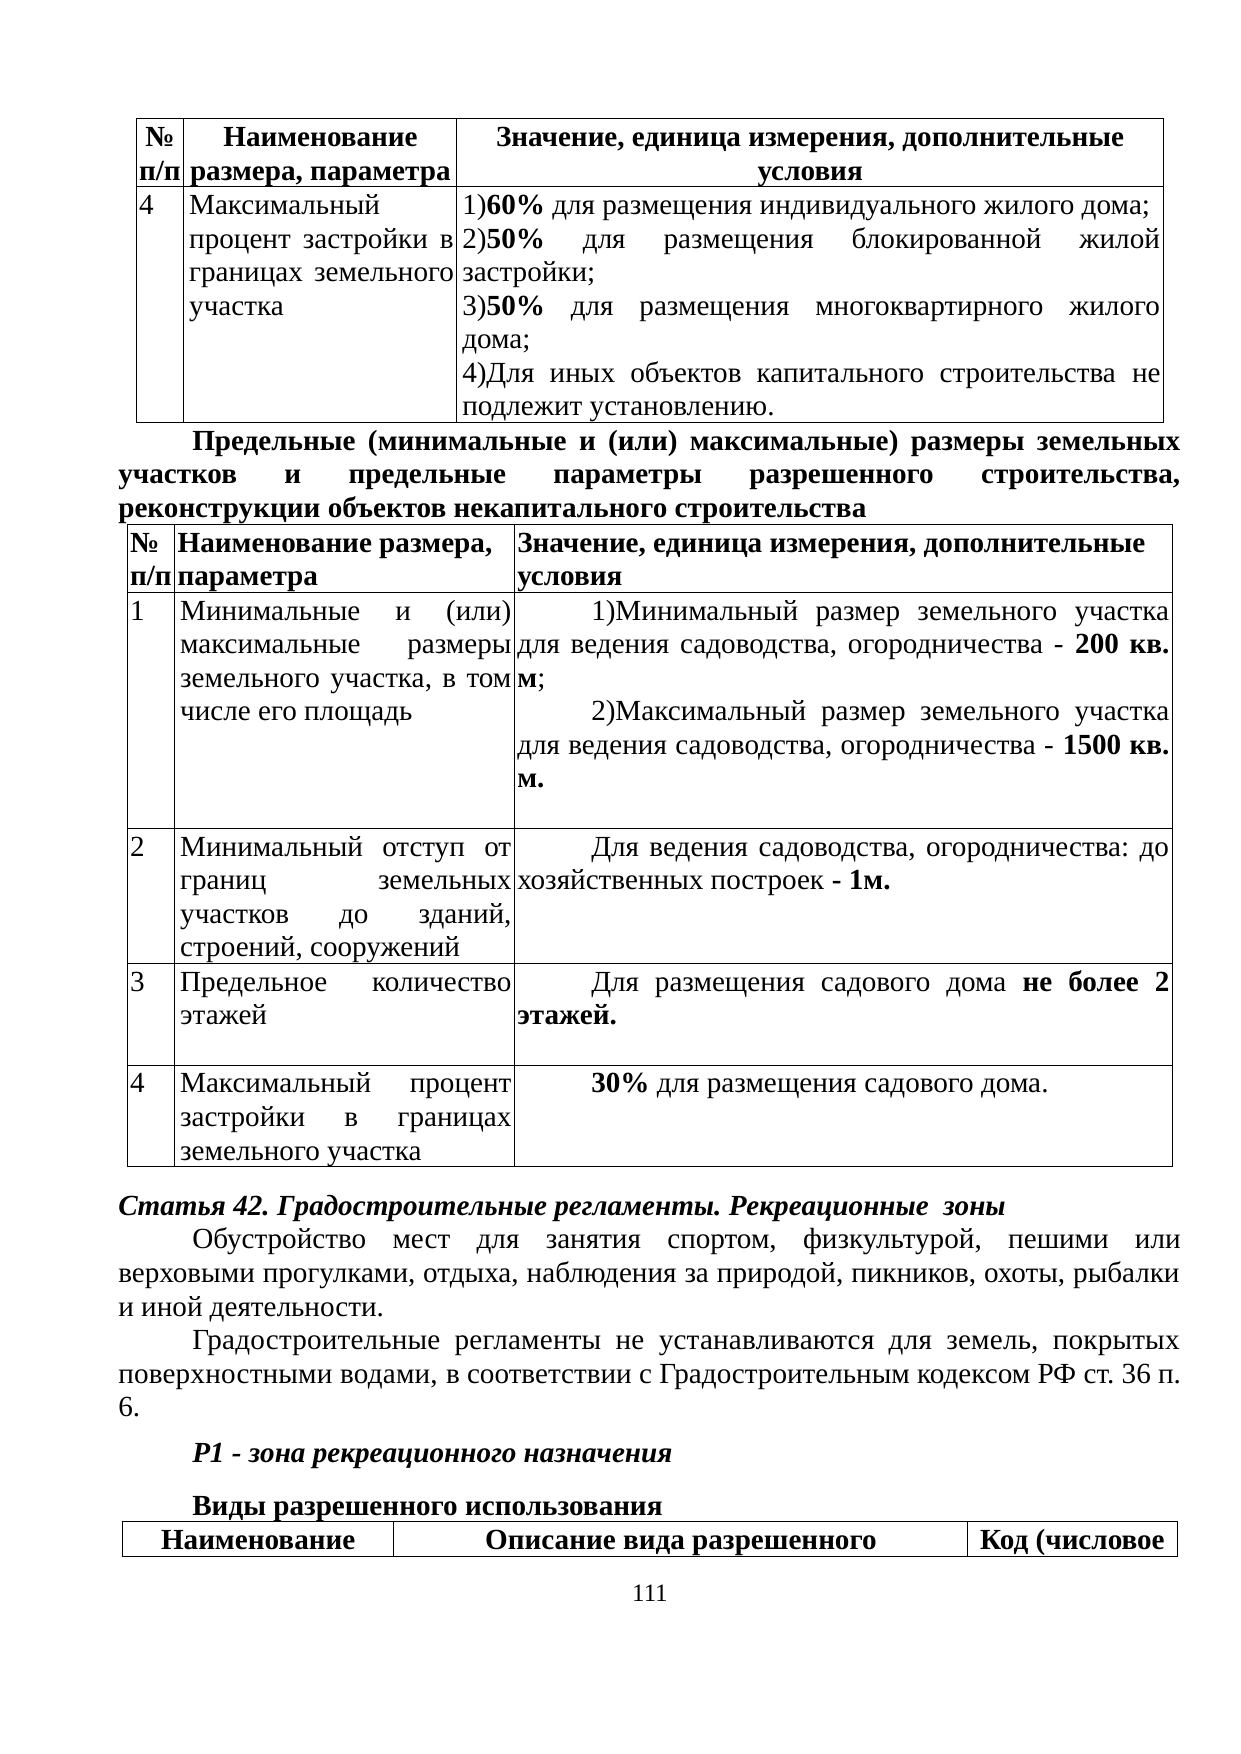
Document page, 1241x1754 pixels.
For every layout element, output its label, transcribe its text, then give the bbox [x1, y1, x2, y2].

table_header № п/п [137, 119, 183, 186]
table_cell 4 [137, 187, 183, 422]
table_cell Для ведения садоводства, огородничества: до хозяйственных построек - 1м. [515, 829, 1172, 963]
table_cell 30% для размещения садового дома. [515, 1066, 1172, 1166]
table_header Значение, единица измерения, дополнительные условия [457, 119, 1163, 186]
subtitle Р1 - зона рекреационного назначения [118, 1435, 1181, 1469]
table_cell 1)60% для размещения индивидуального жилого дома; 2)50% для размещения блокированной жилой застройки; 3)50% для размещения многоквартирного жилого дома; 4)Для иных объектов капитального строительства не подлежит установлению. [457, 187, 1163, 422]
table_cell Минимальный отступ от границ земельных участков до зданий, строений, сооружений [175, 829, 514, 963]
table_header Описание вида разрешенного [394, 1522, 967, 1556]
table_cell Минимальные и (или) максимальные размеры земельного участка, в том числе его площадь [175, 593, 514, 828]
table_cell Для размещения садового дома не более 2 этажей. [515, 964, 1172, 1064]
table_cell Максимальный процент застройки в границах земельного участка [175, 1066, 514, 1166]
table_cell 1 [128, 593, 174, 828]
table_cell 2 [128, 829, 174, 963]
table_header № п/п [128, 525, 174, 592]
table_header Наименование размера, параметра [184, 119, 456, 186]
subtitle Статья 42. Градостроительные регламенты. Рекреационные зоны [118, 1188, 1181, 1222]
table_header Наименование размера, параметра [175, 525, 514, 592]
table_cell Предельное количество этажей [175, 964, 514, 1064]
table_header Наименование [123, 1522, 393, 1556]
text Обустройство мест для занятия спортом, физкультурой, пешими или верховыми прогулками, отдыха, наблюдения за природой, пикников, охоты, рыбалки и иной деятельности. [118, 1222, 1181, 1322]
text Предельные (минимальные и (или) максимальные) размеры земельных участков и предельные параметры разрешенного строительства, реконструкции объектов некапитального строительства [118, 423, 1181, 524]
table_cell 3 [128, 964, 174, 1064]
table_header Значение, единица измерения, дополнительные условия [515, 525, 1172, 592]
table_cell Максимальный процент застройки в границах земельного участка [184, 187, 456, 422]
table_header Код (числовое [968, 1522, 1177, 1556]
text Виды разрешенного использования [118, 1488, 1181, 1521]
text Градостроительные регламенты не устанавливаются для земель, покрытых поверхностными водами, в соответствии с Градостроительным кодексом РФ ст. 36 п. 6. [118, 1322, 1181, 1423]
table_cell 1)Минимальный размер земельного участка для ведения садоводства, огородничества - 200 кв. м; 2)Максимальный размер земельного участка для ведения садоводства, огородничества - 1500 кв. м. [515, 593, 1172, 828]
table_cell 4 [128, 1066, 174, 1166]
